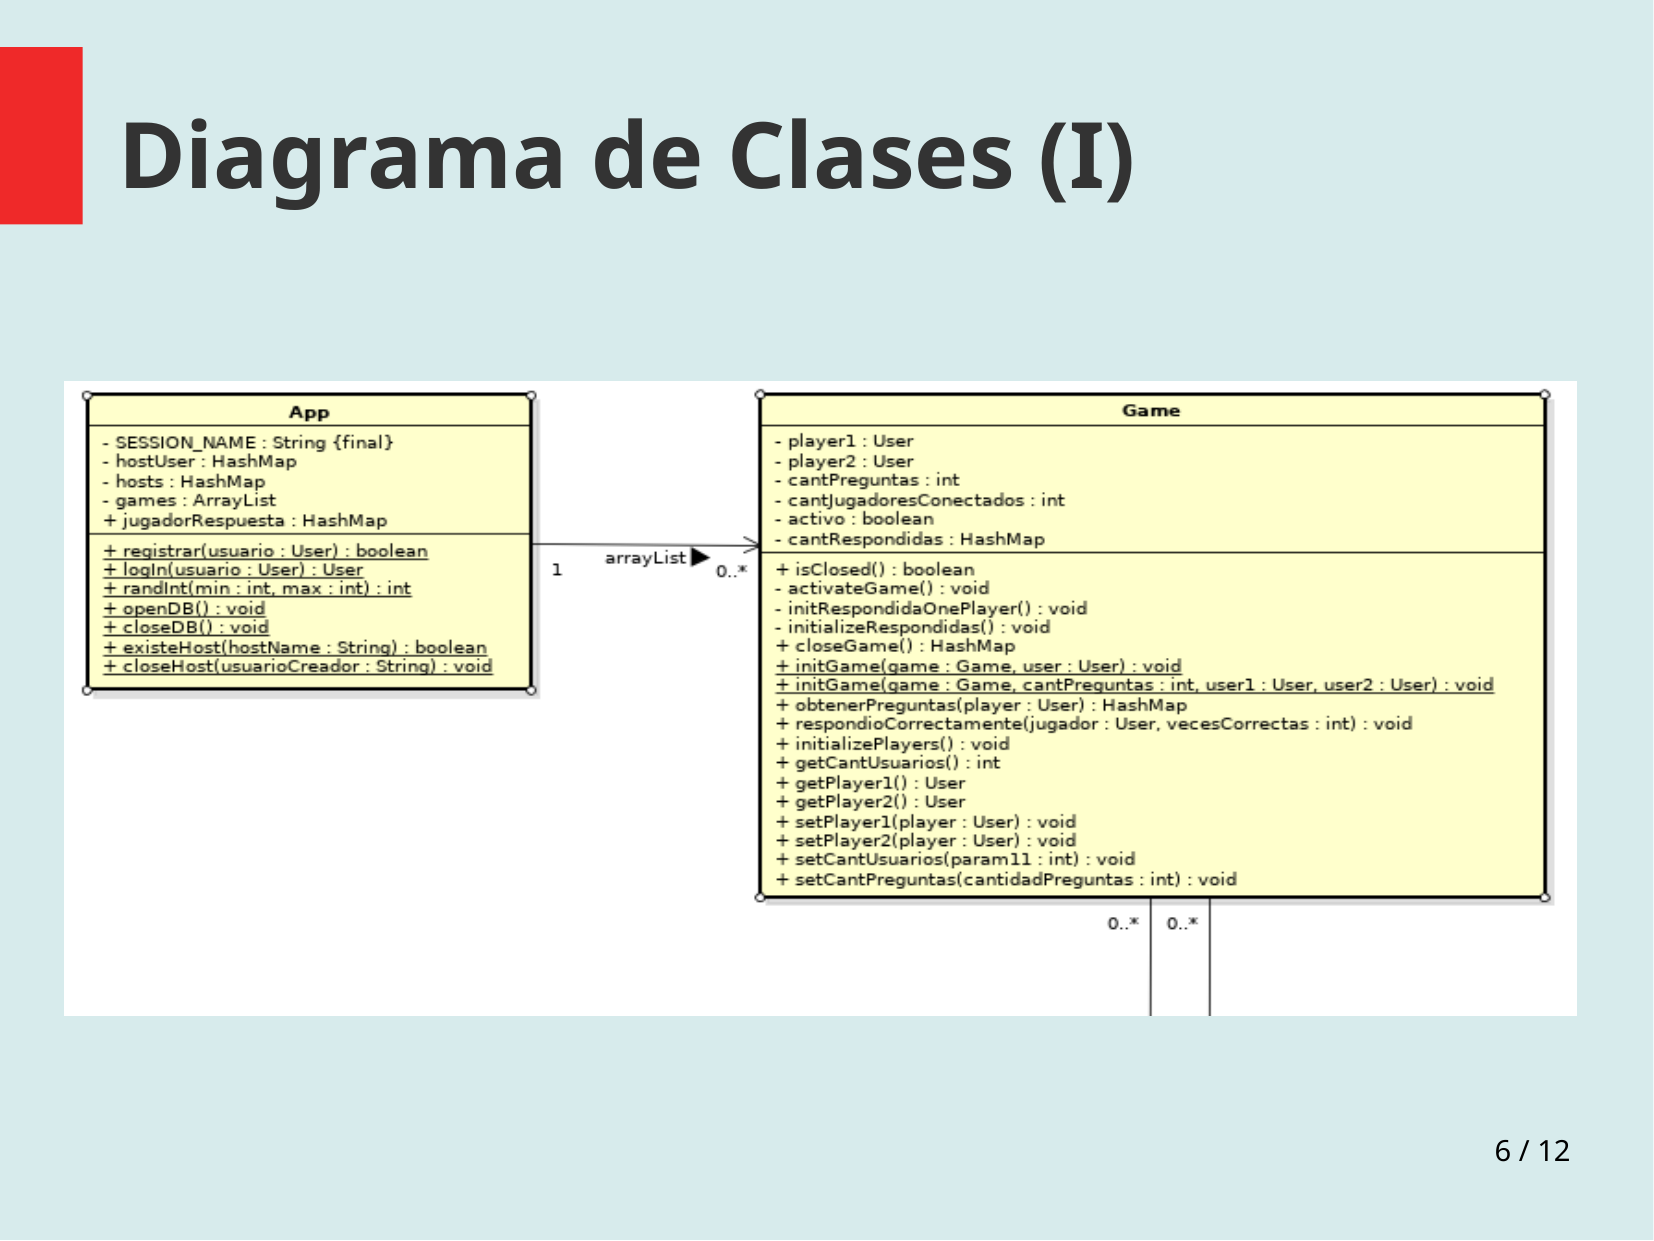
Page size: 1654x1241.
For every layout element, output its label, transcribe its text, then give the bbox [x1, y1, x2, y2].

title Diagrama de Clases (I) [118, 49, 1571, 257]
picture [64, 381, 1577, 1016]
